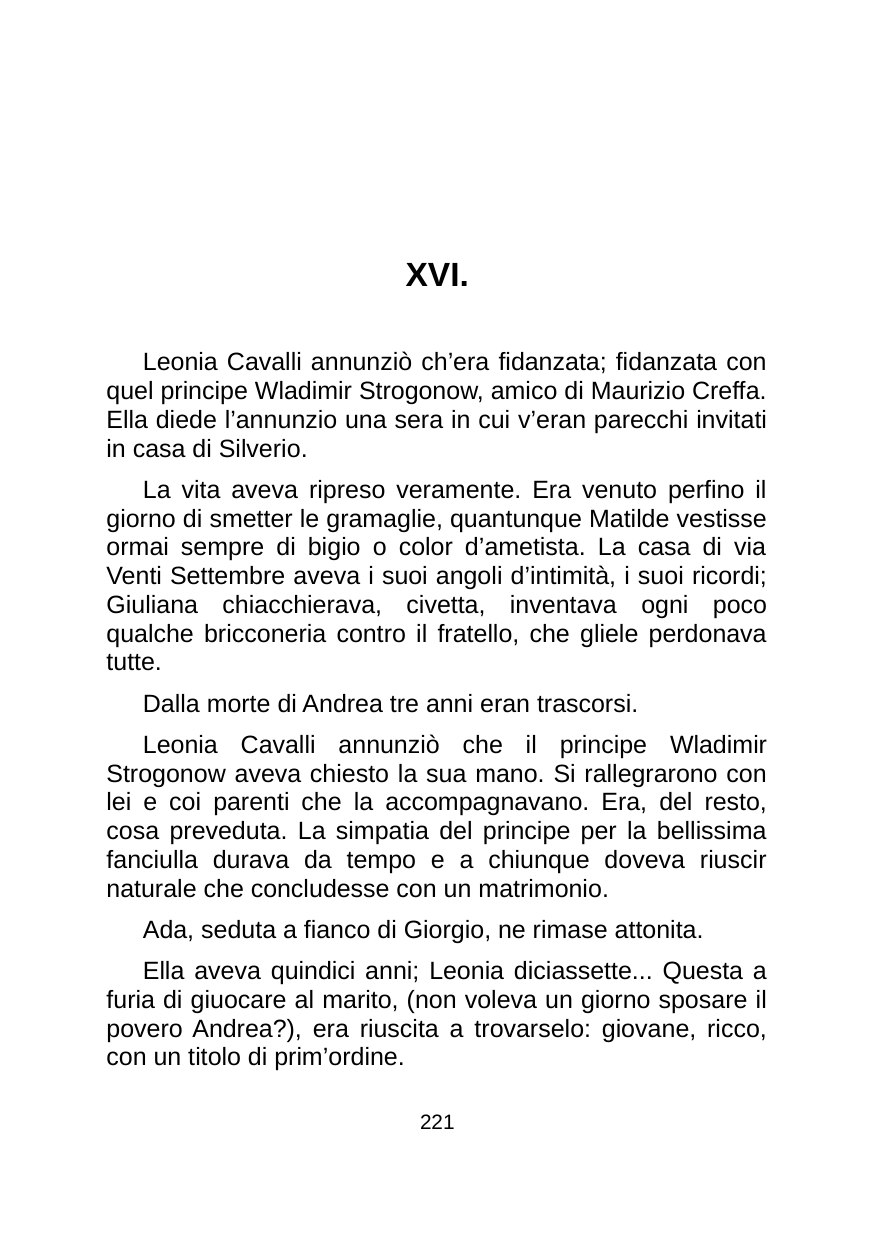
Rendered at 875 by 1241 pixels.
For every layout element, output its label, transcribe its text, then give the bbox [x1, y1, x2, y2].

text Dalla morte di Andrea tre anni eran trascorsi. [106, 689, 768, 717]
subtitle XVI. [106, 255, 768, 294]
text Leonia Cavalli annunziò ch’era fidanzata; fidanzata con quel principe Wladimir Strogonow, amico di Maurizio Creffa. Ella diede l’annunzio una sera in cui v’eran parecchi invitati in casa di Silverio. [106, 347, 768, 462]
text Leonia Cavalli annunziò che il principe Wladimir Strogonow aveva chiesto la sua mano. Si rallegrarono con lei e coi parenti che la accompagnavano. Era, del resto, cosa preveduta. La simpatia del principe per la bellissima fanciulla durava da tempo e a chiunque doveva riuscir naturale che concludesse con un matrimonio. [106, 730, 768, 902]
text La vita aveva ripreso veramente. Era venuto perfino il giorno di smetter le gramaglie, quantunque Matilde vestisse ormai sempre di bigio o color d’ametista. La casa di via Venti Settembre aveva i suoi angoli d’intimità, i suoi ricordi; Giuliana chiacchierava, civetta, inventava ogni poco qualche bricconeria contro il fratello, che gliele perdonava tutte. [106, 475, 768, 676]
text Ella aveva quindici anni; Leonia diciassette... Questa a furia di giuocare al marito, (non voleva un giorno sposare il povero Andrea?), era riuscita a trovarselo: giovane, ricco, con un titolo di prim’ordine. [106, 956, 768, 1071]
text Ada, seduta a fianco di Giorgio, ne rimase attonita. [106, 915, 768, 944]
